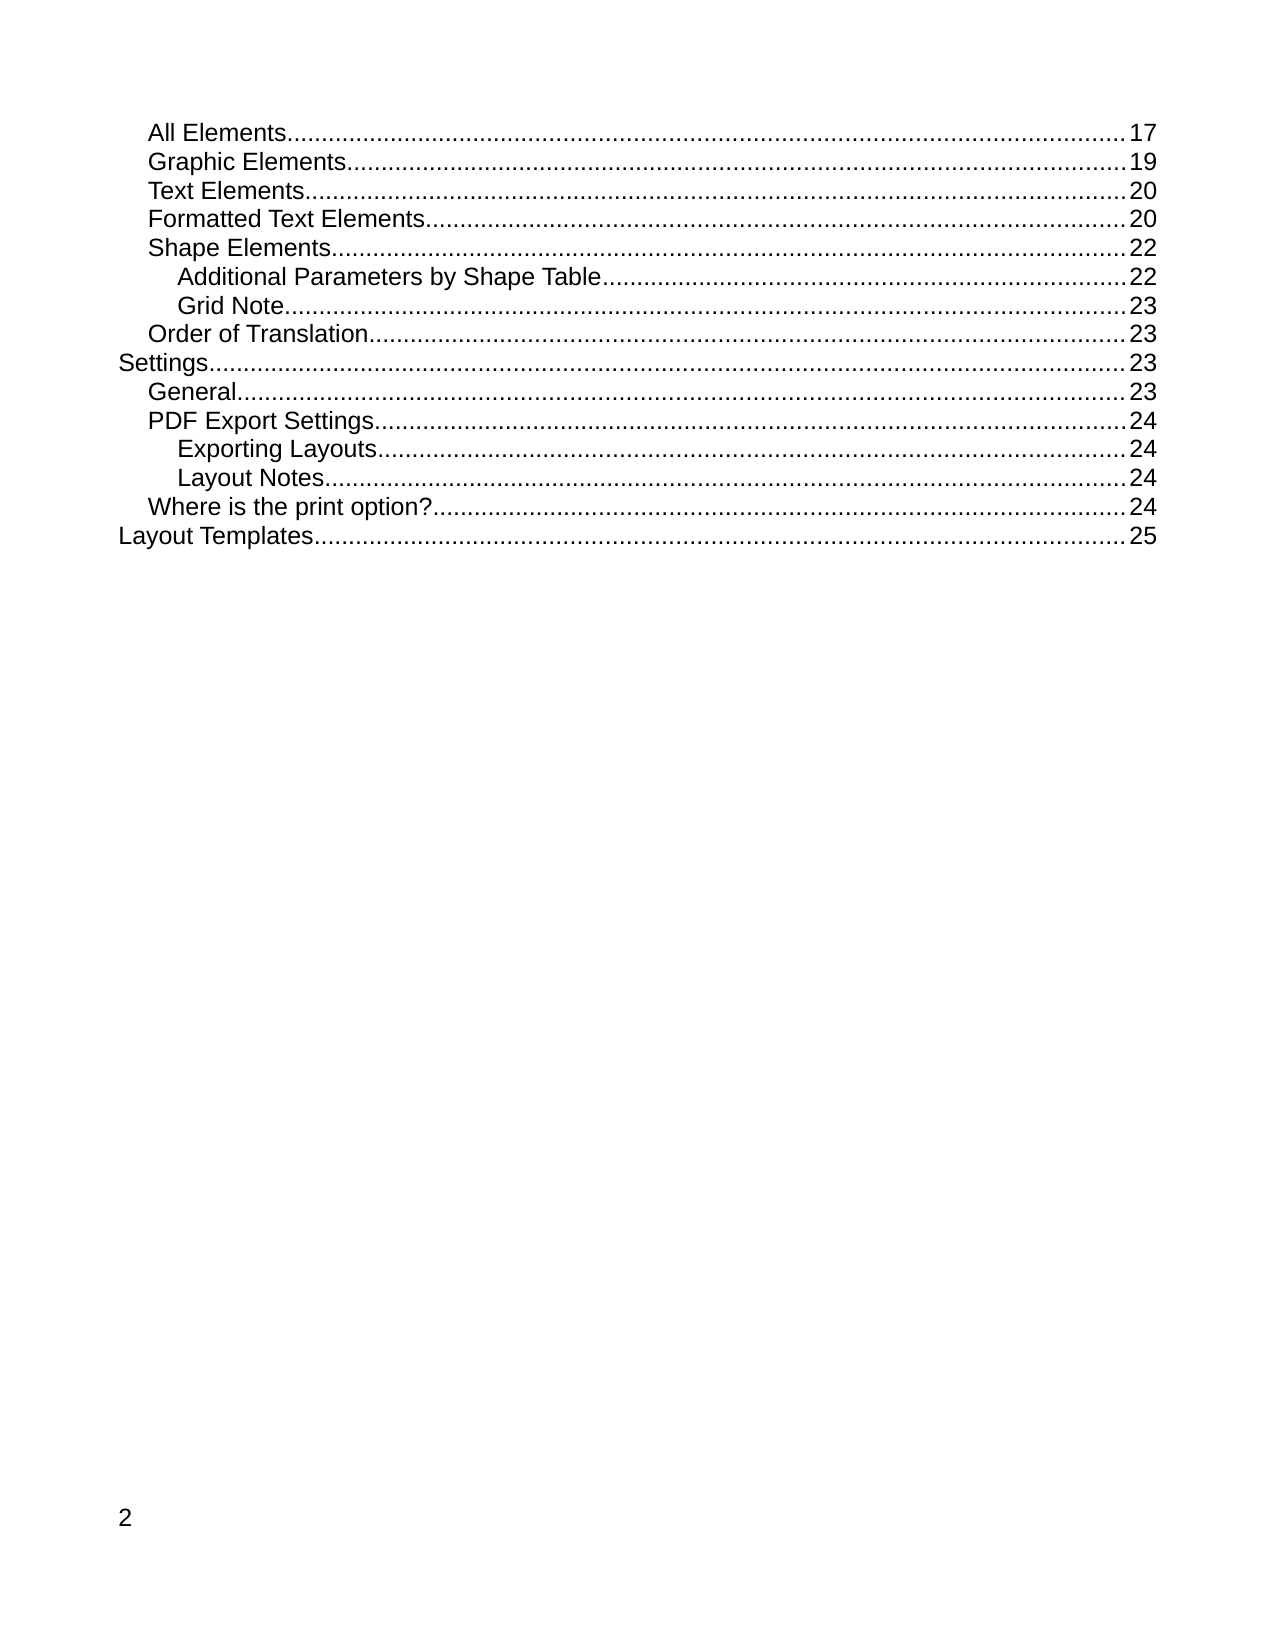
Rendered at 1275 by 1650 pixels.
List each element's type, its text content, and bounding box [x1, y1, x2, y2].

text Where is the print option? 24 [148, 492, 1157, 521]
text Exporting Layouts 24 [177, 434, 1157, 463]
text Additional Parameters by Shape Table 22 [177, 262, 1157, 291]
text All Elements 17 [148, 118, 1157, 147]
text Formatted Text Elements 20 [148, 204, 1157, 233]
text PDF Export Settings 24 [148, 406, 1157, 434]
text Text Elements 20 [148, 176, 1157, 204]
text Graphic Elements 19 [148, 147, 1157, 176]
text Settings 23 [118, 348, 1157, 377]
text Order of Translation 23 [148, 319, 1157, 348]
text Shape Elements 22 [148, 233, 1157, 262]
text General 23 [148, 377, 1157, 406]
text Layout Templates 25 [118, 521, 1157, 549]
text Grid Note 23 [177, 291, 1157, 319]
text Layout Notes 24 [177, 463, 1157, 492]
